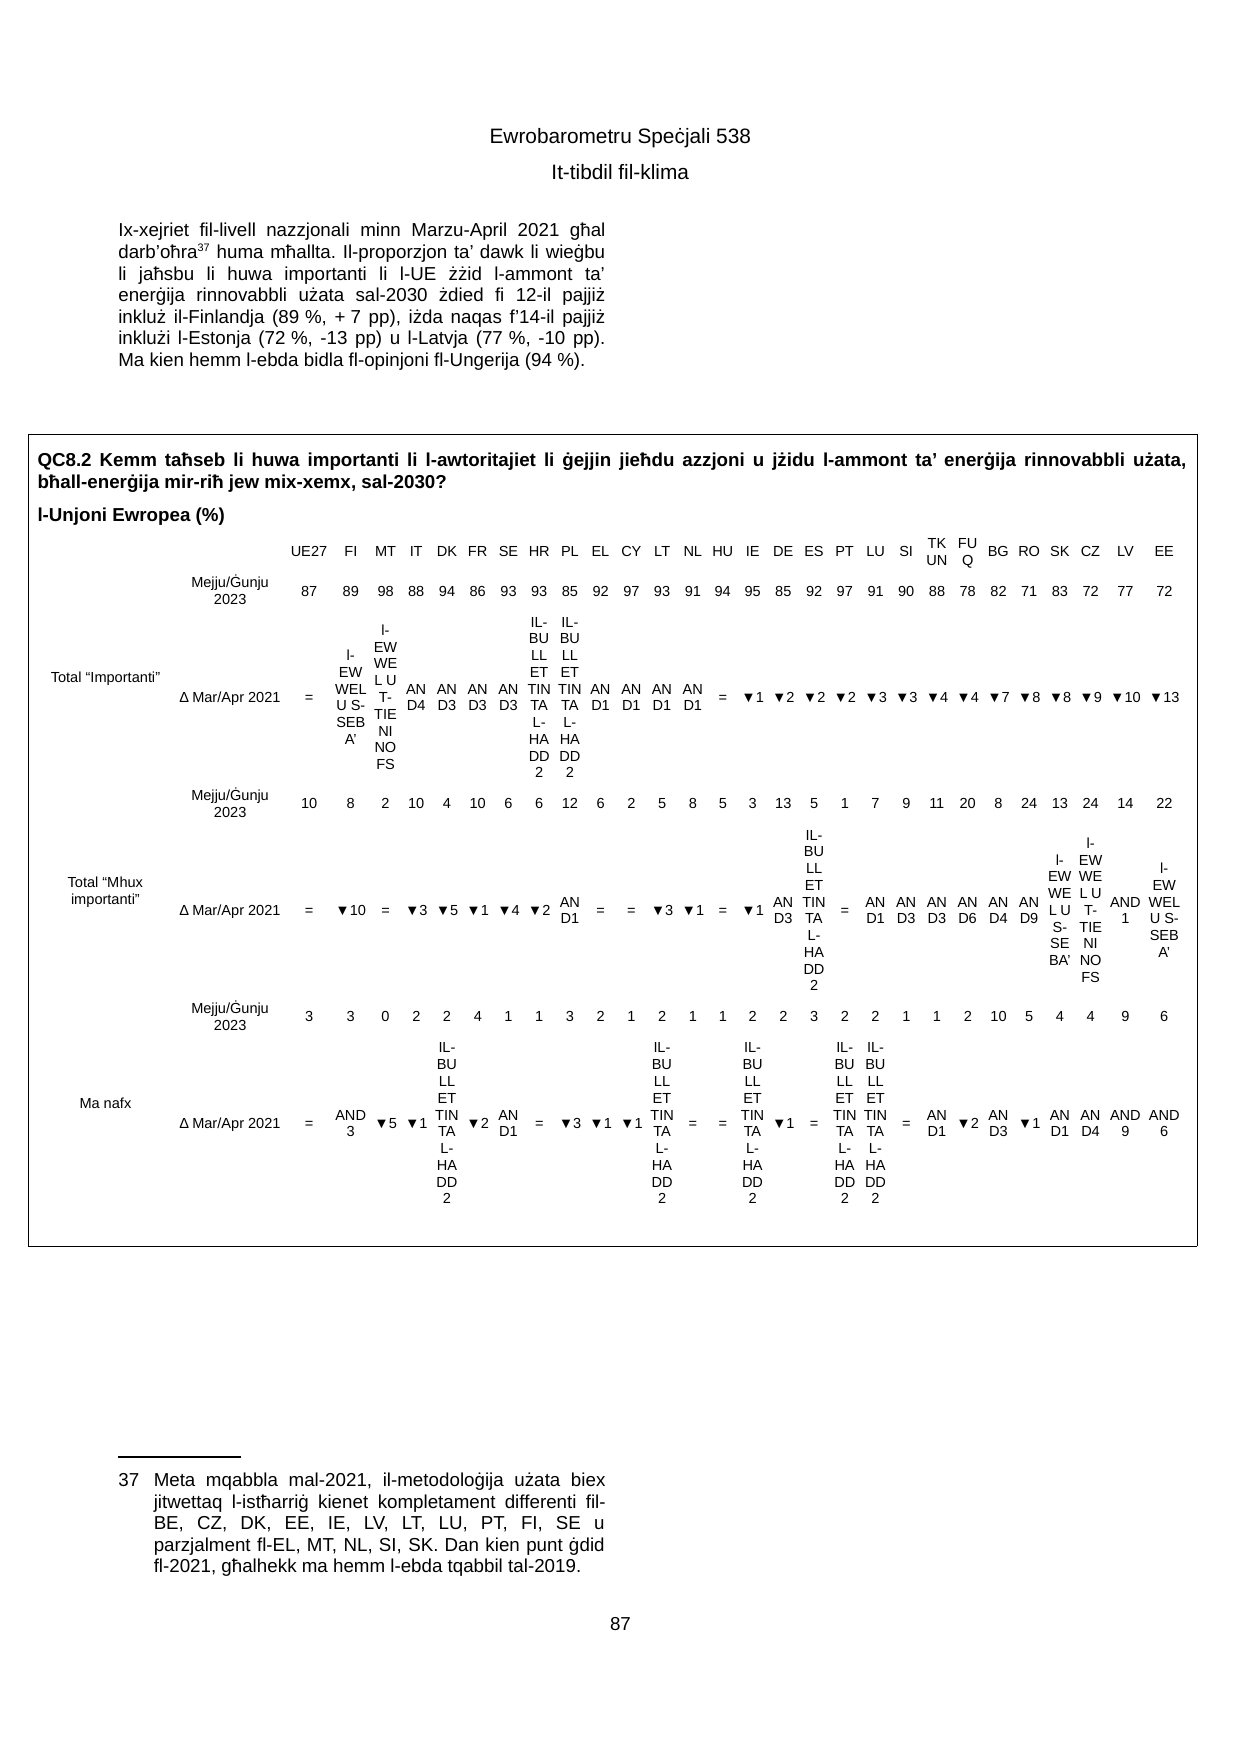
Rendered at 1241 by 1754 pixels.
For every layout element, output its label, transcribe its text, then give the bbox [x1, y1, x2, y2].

table_cell 7 [860, 784, 891, 823]
table_header CY [616, 532, 646, 571]
table_cell Δ Mar/Apr 2021 [173, 823, 287, 997]
table_cell AND1 [585, 610, 616, 784]
table_cell 3 [287, 997, 331, 1036]
table_header SK [1044, 532, 1075, 571]
table_cell 5 [708, 784, 737, 823]
table_cell ▼8 [1044, 610, 1075, 784]
table_cell l-EWWEL U T-TIENI NOFS [1075, 823, 1106, 997]
table_cell 6 [493, 784, 523, 823]
table_cell AND3 [891, 823, 921, 997]
table_cell 85 [768, 571, 798, 610]
table_cell l-EWWEL U T-TIENI NOFS [370, 610, 401, 784]
table_cell ▼8 [1014, 610, 1044, 784]
table_cell ▼1 [1014, 1036, 1044, 1210]
table_cell = [708, 823, 737, 997]
table_cell 5 [799, 784, 829, 823]
table_cell IL-BULLETTIN TAL-HADD 2 [646, 1036, 677, 1210]
table_header IE [737, 532, 768, 571]
table_cell 93 [646, 571, 677, 610]
table_header DK [431, 532, 462, 571]
table_cell 10 [287, 784, 331, 823]
table_cell Mejju/Ġunju 2023 [173, 571, 287, 610]
table_cell AND6 [1145, 1036, 1183, 1210]
table_header UE27 [287, 532, 331, 571]
table_cell = [799, 1036, 829, 1210]
table_cell 1 [524, 997, 554, 1036]
table_cell 8 [677, 784, 708, 823]
table_cell 22 [1145, 784, 1183, 823]
table_cell ▼3 [401, 823, 431, 997]
table_cell = [616, 823, 646, 997]
table_header FI [331, 532, 370, 571]
table_cell = [287, 1036, 331, 1210]
table_cell IL-BULLETTIN TAL-HADD 2 [799, 823, 829, 997]
table_cell l-EWWEL U S-SEBA’ [1044, 823, 1075, 997]
table_cell AND1 [1044, 1036, 1075, 1210]
table_cell IL-BULLETTIN TAL-HADD 2 [554, 610, 585, 784]
table_cell ▼4 [952, 610, 983, 784]
table_cell 78 [952, 571, 983, 610]
table_cell l-EWWEL U S-SEBA’ [331, 610, 370, 784]
table_cell ▼1 [401, 1036, 431, 1210]
table_cell 6 [585, 784, 616, 823]
table_cell 20 [952, 784, 983, 823]
table_cell ▼2 [768, 610, 798, 784]
table_cell 95 [737, 571, 768, 610]
table_header ES [799, 532, 829, 571]
table_cell AND3 [331, 1036, 370, 1210]
table_cell 9 [891, 784, 921, 823]
table_cell 3 [331, 997, 370, 1036]
table_cell IL-BULLETTIN TAL-HADD 2 [829, 1036, 860, 1210]
text Ix-xejriet fil-livell nazzjonali minn Marzu-April 2021 għal darb’oħra huma mħallta. Il-proporzjon ta’ dawk li wieġbu li jaħsbu li huwa importanti li l-UE żżid l-ammont ta’ enerġija rinnovabbli użata sal-2030 żdied fi 12-il pajjiż inkluż il-Finlandja (89 %, + 7 pp), iżda naqas f’14-il pajjiż inklużi l-Estonja (72 %, -13 pp) u l-Latvja (77 %, -10 pp). Ma kien hemm l-ebda bidla fl-opinjoni fl-Ungerija (94 %). [118, 219, 605, 370]
table_cell 4 [1044, 997, 1075, 1036]
table_cell 92 [585, 571, 616, 610]
table_cell ▼4 [921, 610, 952, 784]
table_header PL [554, 532, 585, 571]
table_cell 14 [1106, 784, 1144, 823]
table_header EL [585, 532, 616, 571]
table_cell = [287, 610, 331, 784]
table_cell 2 [952, 997, 983, 1036]
table_cell 1 [616, 997, 646, 1036]
table_cell 2 [829, 997, 860, 1036]
table_cell 94 [708, 571, 737, 610]
table_cell ▼9 [1075, 610, 1106, 784]
table_header EE [1145, 532, 1183, 571]
table_cell = [585, 823, 616, 997]
table_cell 10 [401, 784, 431, 823]
table_header SI [891, 532, 921, 571]
table_cell 24 [1075, 784, 1106, 823]
table_cell 88 [921, 571, 952, 610]
table_header NL [677, 532, 708, 571]
text QC8.2 Kemm taħseb li huwa importanti li l-awtoritajiet li ġejjin jieħdu azzjoni u jżidu l-ammont ta’ enerġija rinnovabbli użata, bħall-enerġija mir-riħ jew mix-xemx, sal-2030? [37, 449, 1188, 492]
table_cell 1 [891, 997, 921, 1036]
table_cell = [708, 1036, 737, 1210]
table_header BG [983, 532, 1013, 571]
table_cell 92 [799, 571, 829, 610]
table_cell 4 [431, 784, 462, 823]
table_header DE [768, 532, 798, 571]
table_cell ▼2 [829, 610, 860, 784]
table_header CZ [1075, 532, 1106, 571]
table_cell AND3 [462, 610, 493, 784]
table_cell 2 [370, 784, 401, 823]
table_cell 72 [1145, 571, 1183, 610]
table_cell AND1 [646, 610, 677, 784]
table_cell AND3 [983, 1036, 1013, 1210]
table_cell IL-BULLETTIN TAL-HADD 2 [524, 610, 554, 784]
table_cell 3 [799, 997, 829, 1036]
table_cell IL-BULLETTIN TAL-HADD 2 [737, 1036, 768, 1210]
table_header SE [493, 532, 523, 571]
table_cell 2 [401, 997, 431, 1036]
table_header HU [708, 532, 737, 571]
table_cell 3 [737, 784, 768, 823]
table_cell 1 [708, 997, 737, 1036]
table_cell 2 [431, 997, 462, 1036]
table_cell 93 [493, 571, 523, 610]
table_cell 5 [1014, 997, 1044, 1036]
table_cell 8 [331, 784, 370, 823]
table_cell 91 [677, 571, 708, 610]
table_cell AND1 [1106, 823, 1144, 997]
table_cell IL-BULLETTIN TAL-HADD 2 [431, 1036, 462, 1210]
table_cell Δ Mar/Apr 2021 [173, 610, 287, 784]
table_cell 1 [921, 997, 952, 1036]
table_cell 90 [891, 571, 921, 610]
table_cell ▼2 [462, 1036, 493, 1210]
table_cell ▼10 [331, 823, 370, 997]
table_cell 13 [1044, 784, 1075, 823]
table_cell ▼1 [737, 610, 768, 784]
table_cell AND1 [677, 610, 708, 784]
table_cell 0 [370, 997, 401, 1036]
table_cell ▼5 [431, 823, 462, 997]
table_cell 93 [524, 571, 554, 610]
table_cell = [677, 1036, 708, 1210]
table_cell 86 [462, 571, 493, 610]
table_header MT [370, 532, 401, 571]
table_cell 2 [616, 784, 646, 823]
table_cell 12 [554, 784, 585, 823]
table_cell ▼1 [462, 823, 493, 997]
table_cell Total “Importanti” [37, 571, 173, 784]
table_cell ▼10 [1106, 610, 1144, 784]
table_cell ▼1 [677, 823, 708, 997]
table_cell ▼13 [1145, 610, 1183, 784]
table_header PT [829, 532, 860, 571]
table_cell 97 [616, 571, 646, 610]
table_cell ▼3 [860, 610, 891, 784]
table_cell ▼4 [493, 823, 523, 997]
table_cell = [287, 823, 331, 997]
table_cell AND3 [768, 823, 798, 997]
table_header RO [1014, 532, 1044, 571]
table_cell Mejju/Ġunju 2023 [173, 784, 287, 823]
table_cell 97 [829, 571, 860, 610]
table_cell 1 [677, 997, 708, 1036]
table_cell = [891, 1036, 921, 1210]
table_cell Δ Mar/Apr 2021 [173, 1036, 287, 1210]
table_cell AND6 [952, 823, 983, 997]
table_cell AND1 [493, 1036, 523, 1210]
table_cell 77 [1106, 571, 1144, 610]
table_cell 4 [462, 997, 493, 1036]
text Meta mqabbla mal-2021, il-metodoloġija użata biex jitwettaq l-istħarriġ kienet kompletament differenti fil-BE, CZ, DK, EE, IE, LV, LT, LU, PT, FI, SE u parzjalment fl-EL, MT, NL, SI, SK. Dan kien punt ġdid fl-2021, għalhekk ma hemm l-ebda tqabbil tal-2019. [118, 1469, 605, 1577]
table_cell ▼3 [554, 1036, 585, 1210]
table_cell ▼1 [616, 1036, 646, 1210]
table_header IT [401, 532, 431, 571]
table_cell ▼2 [524, 823, 554, 997]
table_header FR [462, 532, 493, 571]
table_cell AND3 [431, 610, 462, 784]
table_cell = [708, 610, 737, 784]
table_cell AND4 [983, 823, 1013, 997]
table_cell 82 [983, 571, 1013, 610]
table_cell ▼1 [585, 1036, 616, 1210]
table_header [37, 532, 173, 571]
table_header HR [524, 532, 554, 571]
table_cell 5 [646, 784, 677, 823]
table_cell AND9 [1106, 1036, 1144, 1210]
table_cell ▼2 [799, 610, 829, 784]
table_cell ▼3 [891, 610, 921, 784]
table_header FUQ [952, 532, 983, 571]
table_cell = [829, 823, 860, 997]
table_cell 71 [1014, 571, 1044, 610]
table_cell 2 [646, 997, 677, 1036]
table_cell ▼7 [983, 610, 1013, 784]
table_cell 2 [585, 997, 616, 1036]
table_header TKUN [921, 532, 952, 571]
table_header LU [860, 532, 891, 571]
table_cell 85 [554, 571, 585, 610]
table_cell 2 [768, 997, 798, 1036]
table_cell ▼5 [370, 1036, 401, 1210]
table_cell ▼2 [952, 1036, 983, 1210]
table_header [173, 532, 287, 571]
table_cell 94 [431, 571, 462, 610]
table_cell AND4 [401, 610, 431, 784]
table_cell 1 [493, 997, 523, 1036]
table_cell 2 [737, 997, 768, 1036]
table_cell AND3 [493, 610, 523, 784]
table_cell AND9 [1014, 823, 1044, 997]
text l-Unjoni Ewropea (%) [37, 504, 1188, 526]
table_header LV [1106, 532, 1144, 571]
table_cell Mejju/Ġunju 2023 [173, 997, 287, 1036]
table_cell l-EWWEL U S-SEBA’ [1145, 823, 1183, 997]
table_cell ▼1 [768, 1036, 798, 1210]
table_cell AND1 [860, 823, 891, 997]
table_cell 88 [401, 571, 431, 610]
table_cell AND3 [921, 823, 952, 997]
table_cell 72 [1075, 571, 1106, 610]
table_cell 1 [829, 784, 860, 823]
table_cell 98 [370, 571, 401, 610]
table_cell ▼3 [646, 823, 677, 997]
table_cell AND1 [921, 1036, 952, 1210]
table_cell ▼1 [737, 823, 768, 997]
table_cell IL-BULLETTIN TAL-HADD 2 [860, 1036, 891, 1210]
table_cell 6 [1145, 997, 1183, 1036]
table_cell AND1 [554, 823, 585, 997]
table_cell 8 [983, 784, 1013, 823]
table_cell 13 [768, 784, 798, 823]
table_cell Total “Mhux importanti” [37, 784, 173, 997]
table_cell 4 [1075, 997, 1106, 1036]
table_cell 11 [921, 784, 952, 823]
table_cell = [524, 1036, 554, 1210]
table_cell 2 [860, 997, 891, 1036]
table_cell AND1 [616, 610, 646, 784]
table_cell = [370, 823, 401, 997]
table_cell 89 [331, 571, 370, 610]
table_cell 24 [1014, 784, 1044, 823]
table_cell 10 [983, 997, 1013, 1036]
table_cell 87 [287, 571, 331, 610]
table_cell 10 [462, 784, 493, 823]
table_header LT [646, 532, 677, 571]
table_cell 3 [554, 997, 585, 1036]
table_cell 91 [860, 571, 891, 610]
table_cell AND4 [1075, 1036, 1106, 1210]
table_cell 6 [524, 784, 554, 823]
table_cell Ma nafx [37, 997, 173, 1210]
table_cell 83 [1044, 571, 1075, 610]
table_cell 9 [1106, 997, 1144, 1036]
